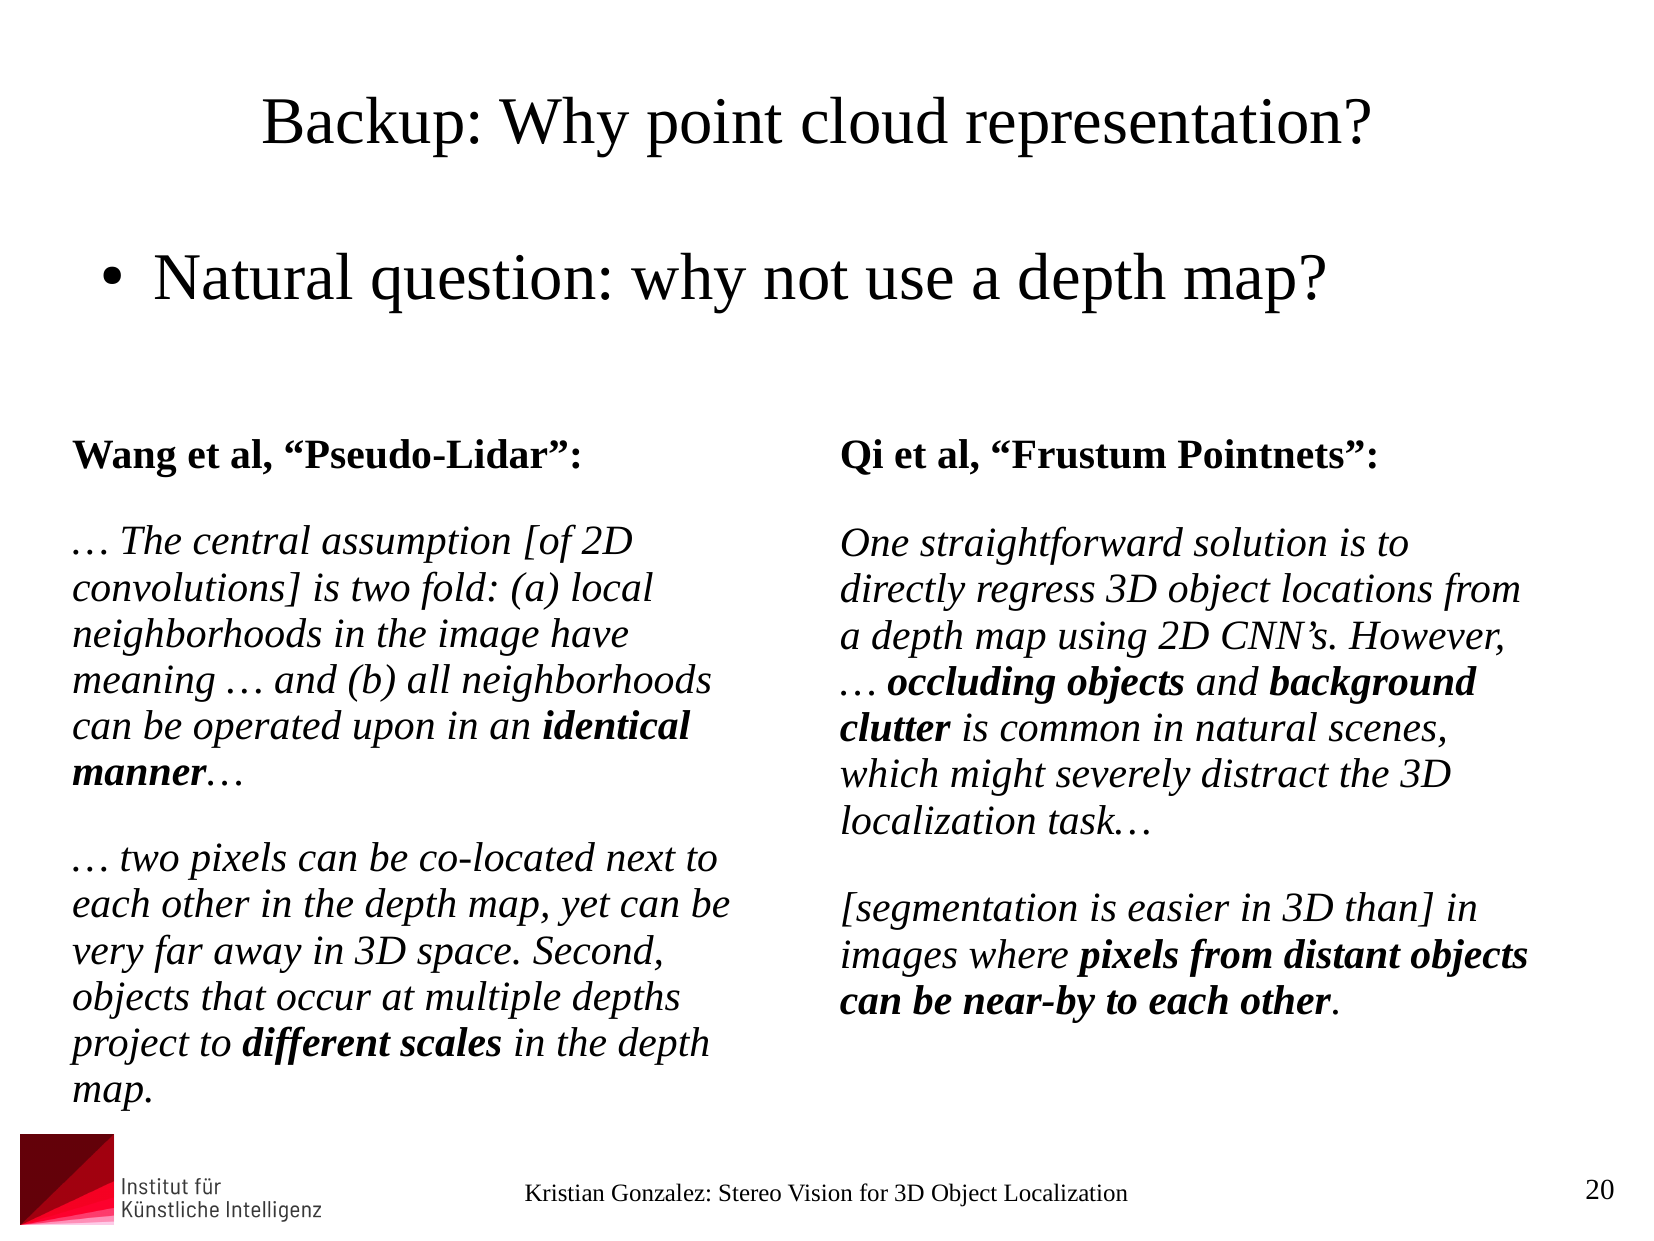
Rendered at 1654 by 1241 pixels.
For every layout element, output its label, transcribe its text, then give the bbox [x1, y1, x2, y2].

text_box Wang et al, “Pseudo-Lidar”: … The central assumption [of 2D convolutions] is two fold: (a) local neighborhoods in the image have meaning … and (b) all neighborhoods can be operated upon in an identical manner… … two pixels can be co-located next to each other in the depth map, yet can be very far away in 3D space. Second, objects that occur at multiple depths project to different scales in the depth map. [57, 424, 793, 1123]
title Backup: Why point cloud representation? [170, 53, 1483, 189]
list Natural question: why not use a depth map? [82, 240, 1571, 346]
picture [20, 1134, 321, 1225]
text_box Qi et al, “Frustum Pointnets”: One straightforward solution is to directly regress 3D object locations from a depth map using 2D CNN’s. However, … occluding objects and background clutter is common in natural scenes, which might severely distract the 3D localization task… [segmentation is easier in 3D than] in images where pixels from distant objects can be near-by to each other. [825, 424, 1561, 1081]
